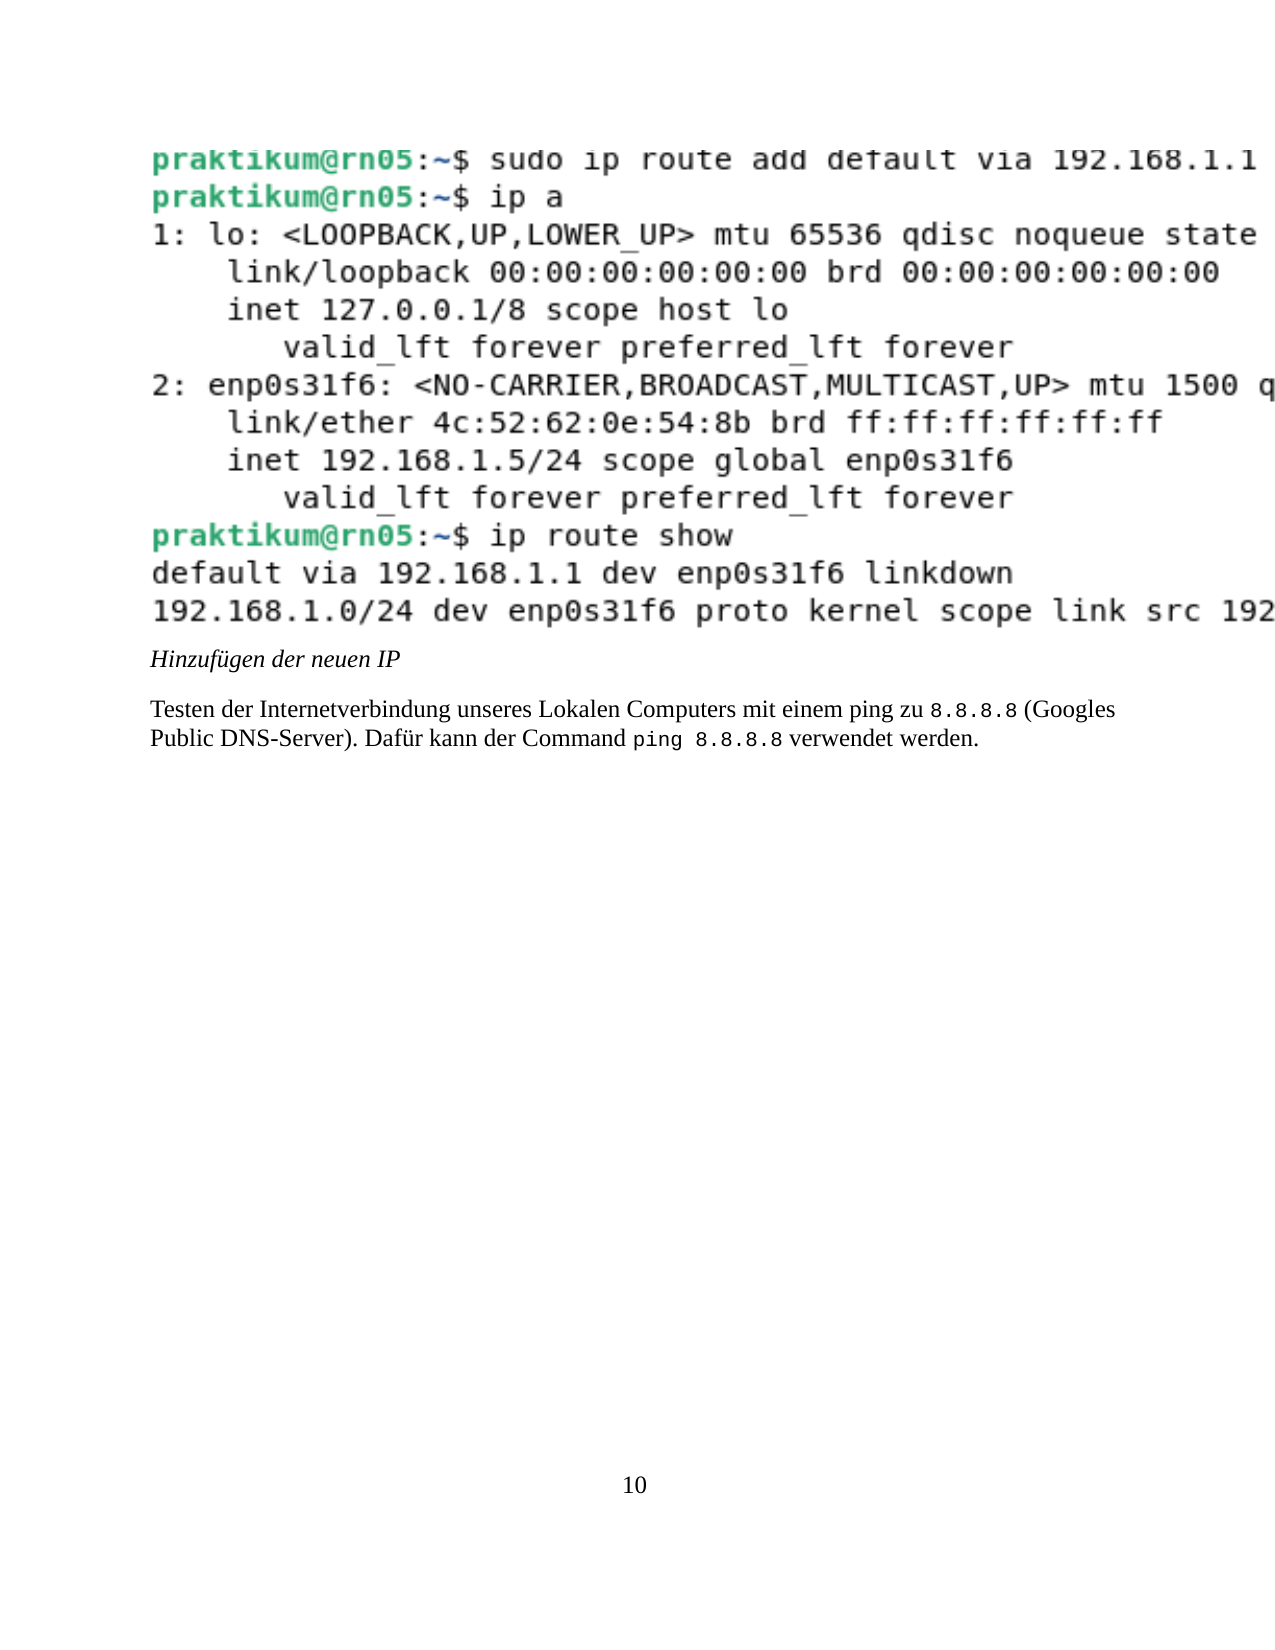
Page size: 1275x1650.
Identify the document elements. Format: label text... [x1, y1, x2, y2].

picture [150, 150, 1275, 632]
text Testen der Internetverbindung unseres Lokalen Computers mit einem ping zu 8.8.8.8 (Googles Public DNS-Server). Dafür kann der Command ping 8.8.8.8 verwendet werden. [150, 694, 1125, 753]
text Hinzufügen der neuen IP [150, 644, 1125, 672]
